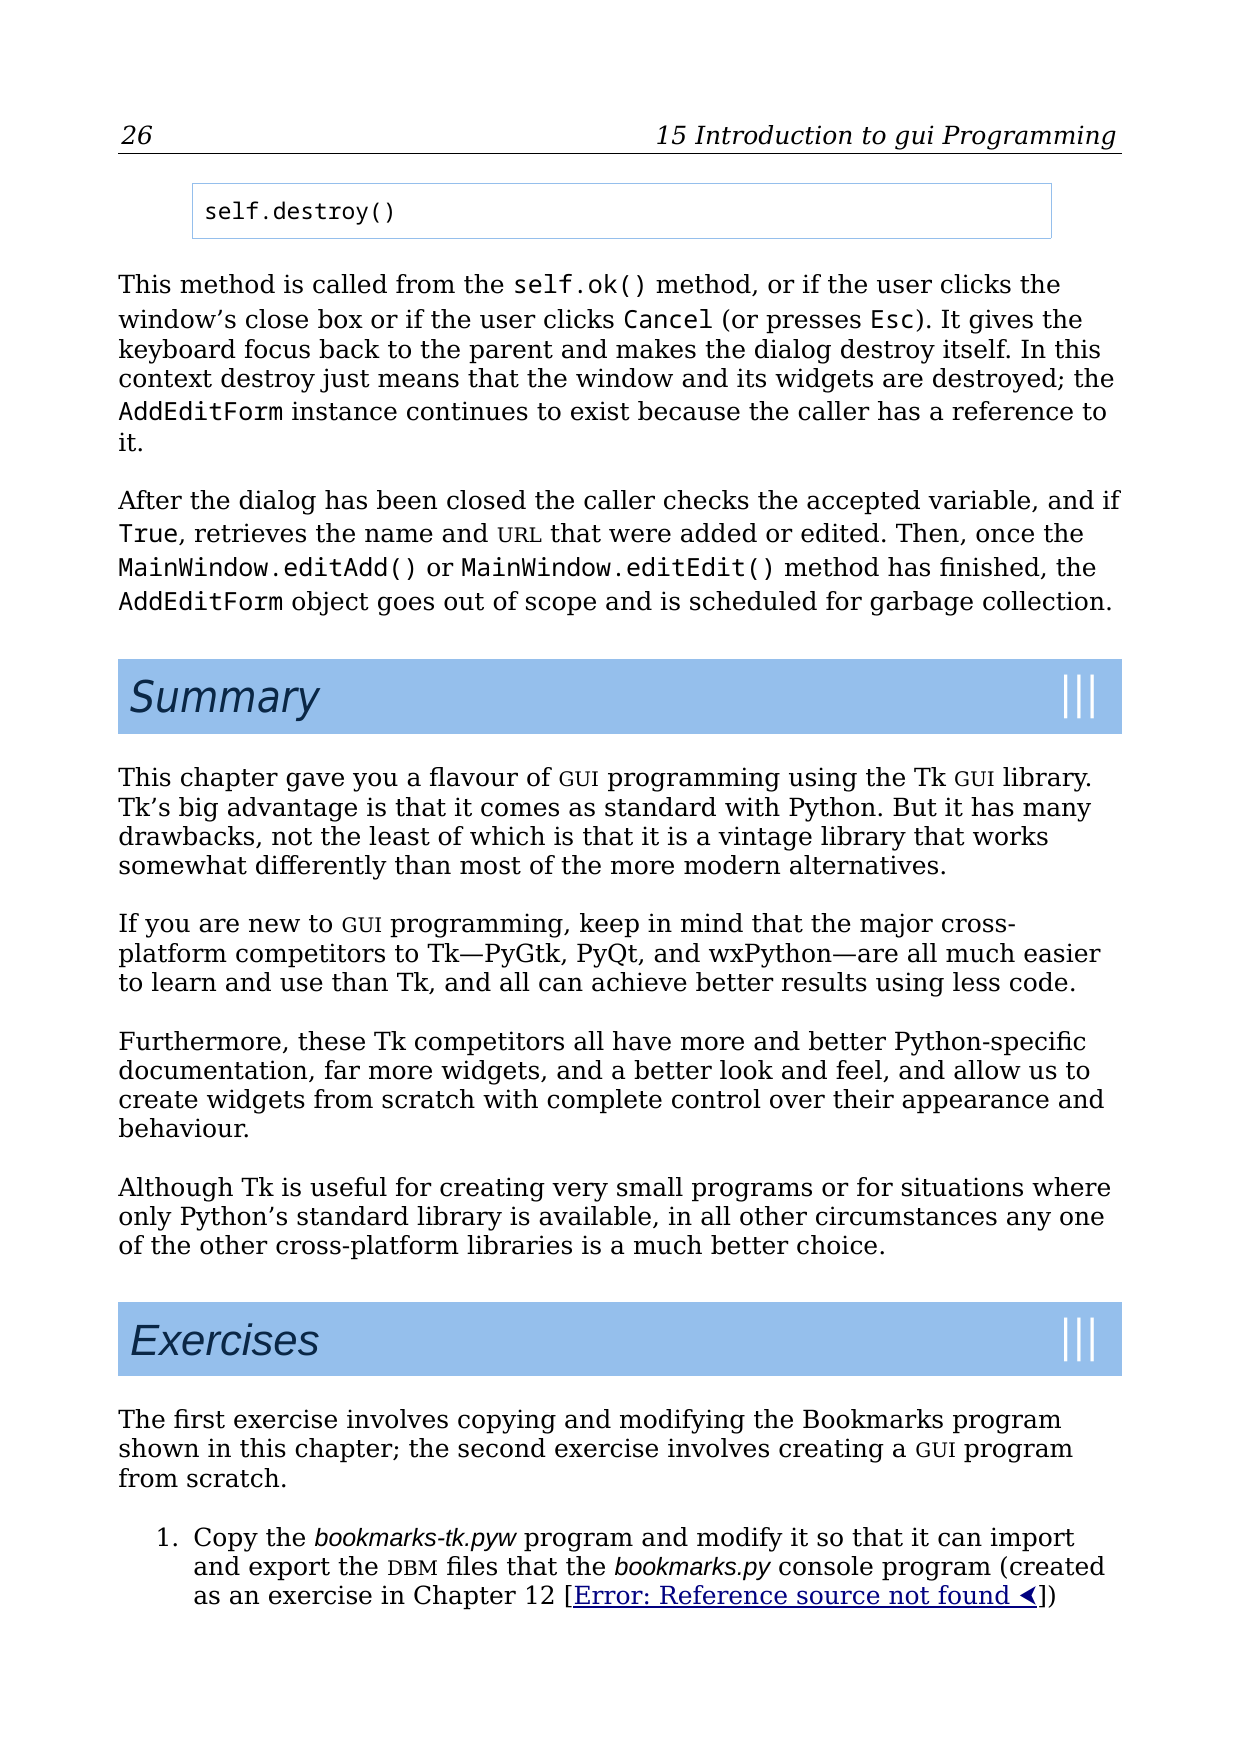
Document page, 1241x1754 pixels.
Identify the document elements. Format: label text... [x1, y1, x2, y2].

subtitle Summary [118, 659, 1122, 734]
text ||| [1039, 1311, 1098, 1362]
text Although Tk is useful for creating very small programs or for situations where only Python’s standard library is available, in all other circumstances any one of the other cross-platform libraries is a much better choice. [118, 1173, 1122, 1260]
list Copy the bookmarks-tk.pyw program and modify it so that it can import and export the dbm files that the bookmarks.py console program (created as an exercise in Chapter 12 [Error: Reference source not found ⮜]) [155, 1522, 1122, 1610]
text This method is called from the self.ok() method, or if the user clicks the window’s close box or if the user clicks Cancel (or presses Esc). It gives the keyboard focus back to the parent and makes the dialog destroy itself. In this context destroy just means that the window and its widgets are destroyed; the AddEditForm instance continues to exist because the caller has a reference to it. [118, 267, 1122, 457]
text This chapter gave you a flavour of gui programming using the Tk gui library. Tk’s big advantage is that it comes as standard with Python. But it has many drawbacks, not the least of which is that it is a vintage library that works somewhat differently than most of the more modern alternatives. [118, 763, 1122, 880]
text After the dialog has been closed the caller checks the accepted variable, and if True, retrieves the name and url that were added or edited. Then, once the MainWindow.editAdd() or MainWindow.editEdit() method has finished, the AddEditForm object goes out of scope and is scheduled for garbage collection. [118, 486, 1122, 618]
text The first exercise involves copying and modifying the Bookmarks program shown in this chapter; the second exercise involves creating a gui program from scratch. [118, 1406, 1122, 1493]
subtitle Exercises [118, 1302, 1122, 1376]
text If you are new to gui programming, keep in mind that the major cross-platform competitors to Tk—PyGtk, PyQt, and wxPython—are all much easier to learn and use than Tk, and all can achieve better results using less code. [118, 910, 1122, 997]
text ||| [1039, 668, 1098, 719]
text Furthermore, these Tk competitors all have more and better Python-specific documentation, far more widgets, and a better look and feel, and allow us to create widgets from scratch with complete control over their appearance and behaviour. [118, 1027, 1122, 1143]
text self.destroy() [193, 184, 1051, 238]
